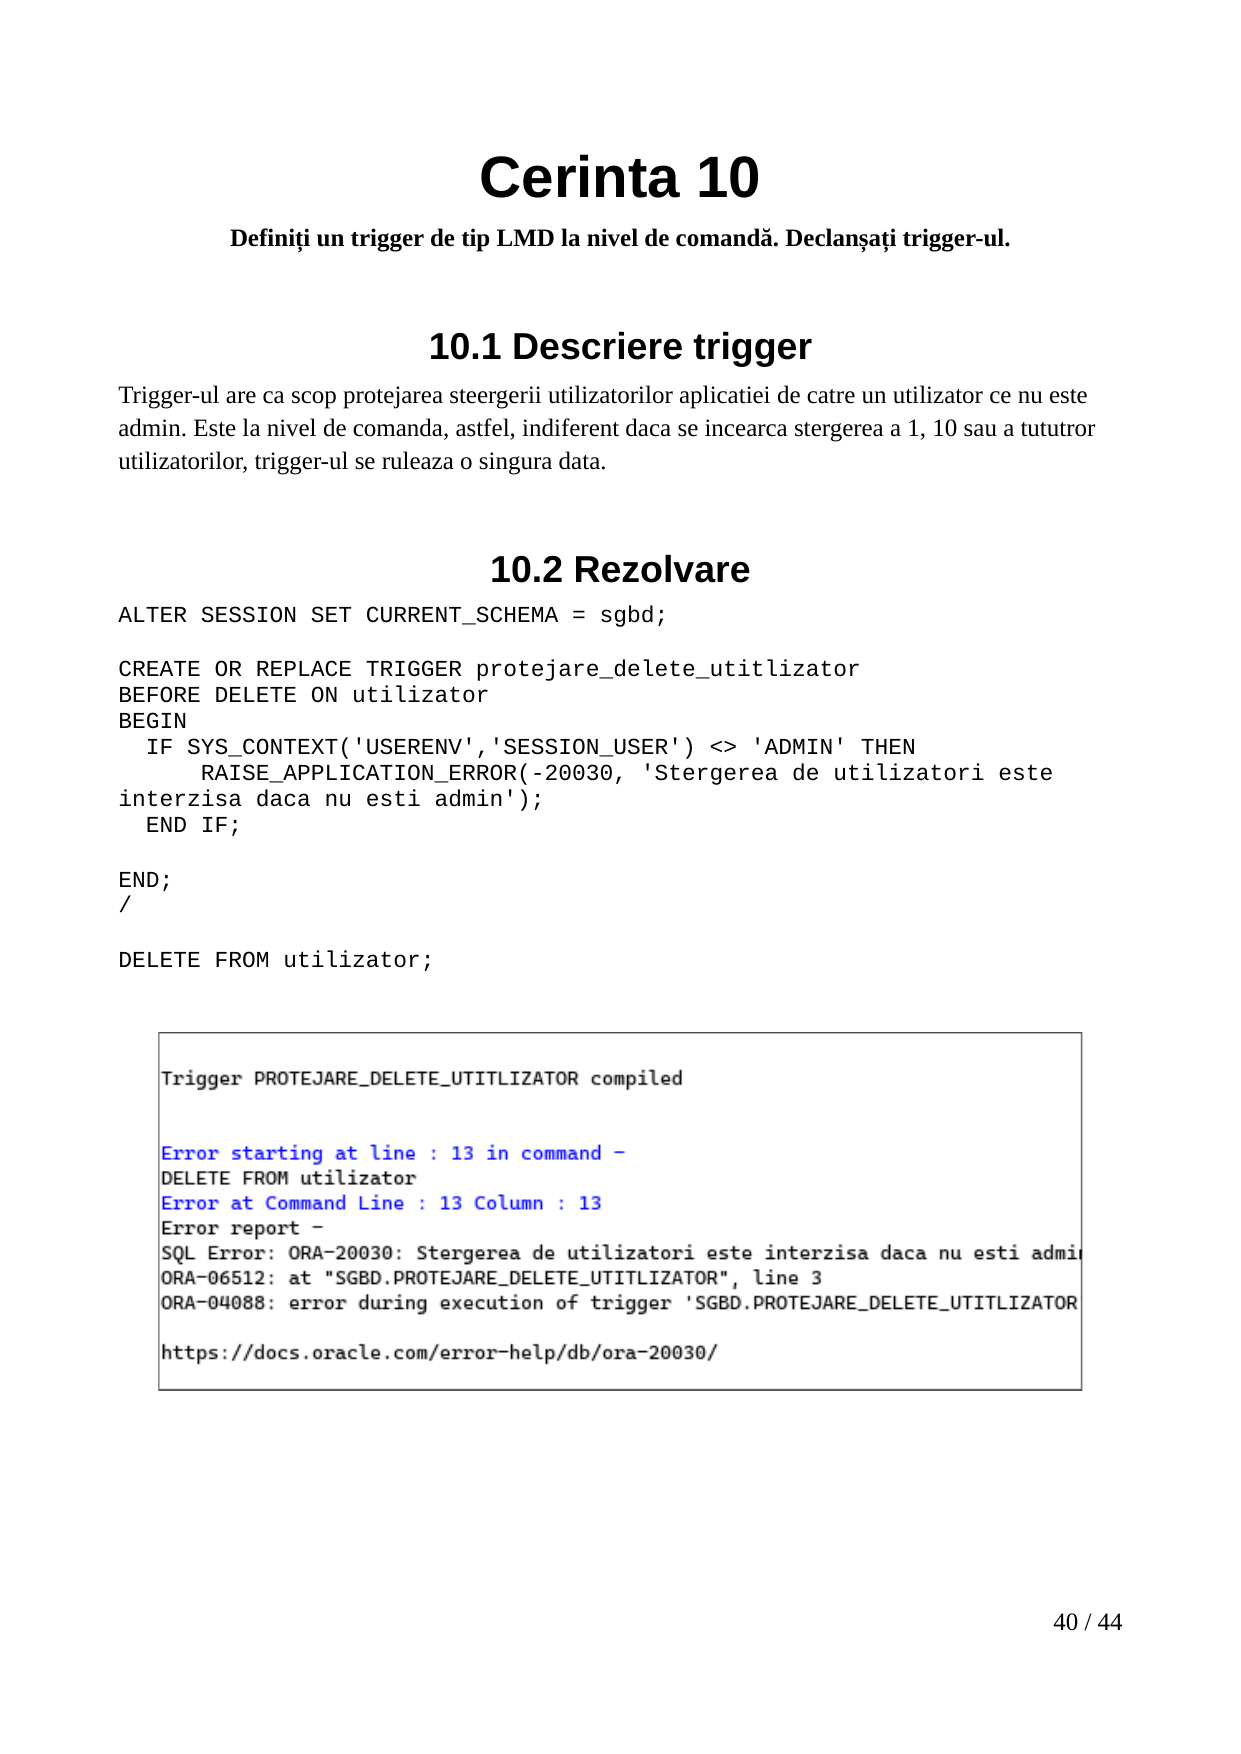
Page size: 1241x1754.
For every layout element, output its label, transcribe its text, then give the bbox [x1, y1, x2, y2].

text CREATE OR REPLACE TRIGGER protejare_delete_utitlizator [118, 658, 1122, 683]
text / [118, 894, 1122, 920]
text END IF; [118, 813, 1122, 839]
subtitle 10.1 Descriere trigger [118, 324, 1122, 367]
title Cerinta 10 [118, 143, 1122, 210]
text IF SYS_CONTEXT('USERENV','SESSION_USER') <> 'ADMIN' THEN [118, 735, 1122, 761]
picture [158, 1032, 1083, 1391]
text Definiți un trigger de tip LMD la nivel de comandă. Declanșați trigger-ul. [118, 223, 1122, 251]
text Trigger-ul are ca scop protejarea steergerii utilizatorilor aplicatiei de catre un utilizator ce nu este admin. Este la nivel de comanda, astfel, indiferent daca se incearca stergerea a 1, 10 sau a tututror utilizatorilor, trigger-ul se ruleaza o singura data. [118, 380, 1122, 474]
text END; [118, 868, 1122, 894]
text RAISE_APPLICATION_ERROR(-20030, 'Stergerea de utilizatori este interzisa daca nu esti admin'); [118, 761, 1122, 813]
text DELETE FROM utilizator; [118, 948, 1122, 974]
text ALTER SESSION SET CURRENT_SCHEMA = sgbd; [118, 603, 1122, 629]
text BEGIN [118, 709, 1122, 735]
text BEFORE DELETE ON utilizator [118, 683, 1122, 709]
subtitle 10.2 Rezolvare [118, 547, 1122, 590]
